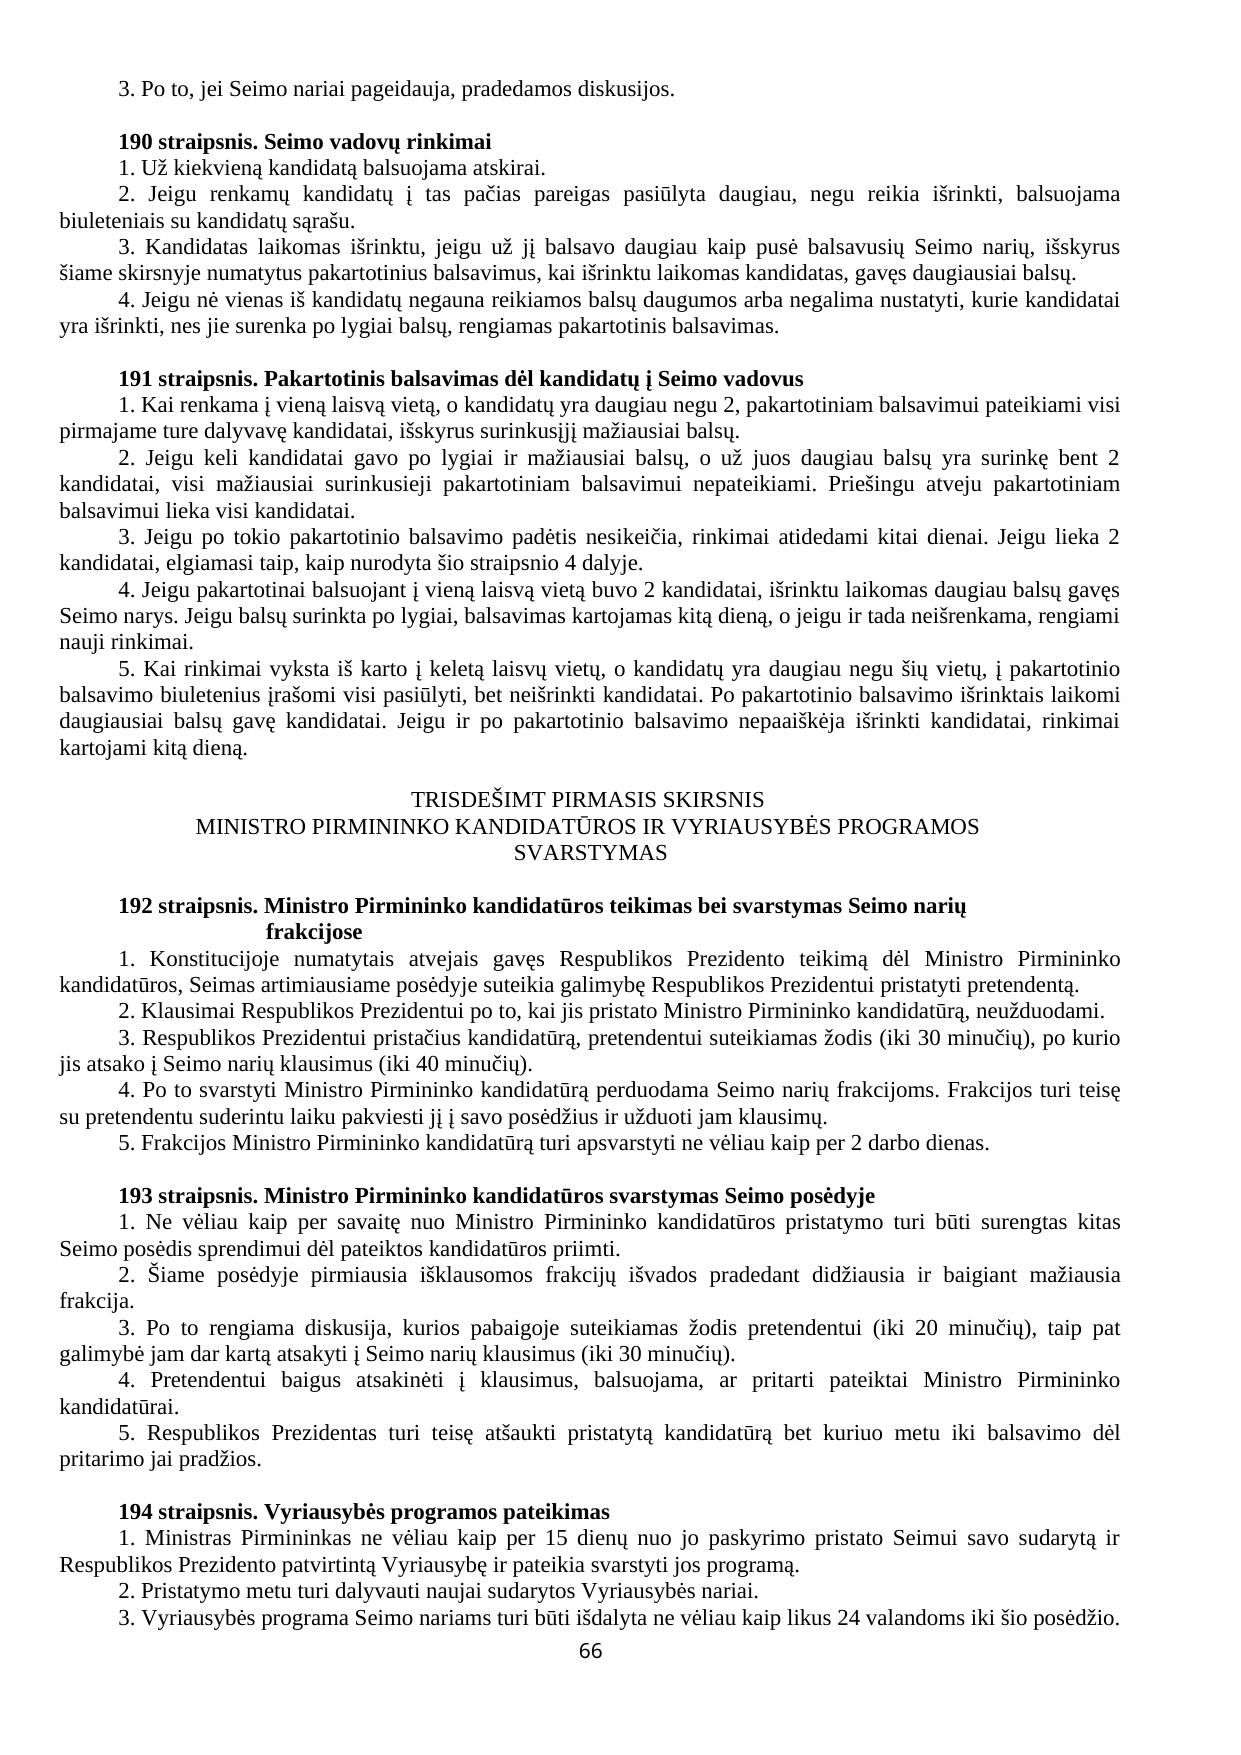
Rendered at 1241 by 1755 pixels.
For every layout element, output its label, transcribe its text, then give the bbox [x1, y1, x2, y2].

text TRISDEŠIMT PIRMASIS SKIRSNIS [59, 787, 1122, 813]
text MINISTRO PIRMININKO KANDIDATŪROS IR VYRIAUSYBĖS PROGRAMOS [59, 813, 1122, 839]
text 191 straipsnis. Pakartotinis balsavimas dėl kandidatų į Seimo vadovus [59, 365, 1122, 391]
text 193 straipsnis. Ministro Pirmininko kandidatūros svarstymas Seimo posėdyje [59, 1182, 1122, 1208]
text 3. Vyriausybės programa Seimo nariams turi būti išdalyta ne vėliau kaip likus 24 valandoms iki šio posėdžio. [59, 1603, 1122, 1630]
text 4. Jeigu pakartotinai balsuojant į vieną laisvą vietą buvo 2 kandidatai, išrinktu laikomas daugiau balsų gavęs Seimo narys. Jeigu balsų surinkta po lygiai, balsavimas kartojamas kitą dieną, o jeigu ir tada neišrenkama, rengiami nauji rinkimai. [59, 576, 1122, 655]
text 1. Ne vėliau kaip per savaitę nuo Ministro Pirmininko kandidatūros pristatymo turi būti surengtas kitas Seimo posėdis sprendimui dėl pateiktos kandidatūros priimti. [59, 1208, 1122, 1261]
text 3. Jeigu po tokio pakartotinio balsavimo padėtis nesikeičia, rinkimai atidedami kitai dienai. Jeigu lieka 2 kandidatai, elgiamasi taip, kaip nurodyta šio straipsnio 4 dalyje. [59, 523, 1122, 576]
text 2. Jeigu keli kandidatai gavo po lygiai ir mažiausiai balsų, o už juos daugiau balsų yra surinkę bent 2 kandidatai, visi mažiausiai surinkusieji pakartotiniam balsavimui nepateikiami. Priešingu atveju pakartotiniam balsavimui lieka visi kandidatai. [59, 444, 1122, 523]
text 4. Pretendentui baigus atsakinėti į klausimus, balsuojama, ar pritarti pateiktai Ministro Pirmininko kandidatūrai. [59, 1366, 1122, 1419]
text 3. Po to rengiama diskusija, kurios pabaigoje suteikiamas žodis pretendentui (iki 20 minučių), taip pat galimybė jam dar kartą atsakyti į Seimo narių klausimus (iki 30 minučių). [59, 1314, 1122, 1366]
text 1. Ministras Pirmininkas ne vėliau kaip per 15 dienų nuo jo paskyrimo pristato Seimui savo sudarytą ir Respublikos Prezidento patvirtintą Vyriausybę ir pateikia svarstyti jos programą. [59, 1524, 1122, 1577]
text 1. Konstitucijoje numatytais atvejais gavęs Respublikos Prezidento teikimą dėl Ministro Pirmininko kandidatūros, Seimas artimiausiame posėdyje suteikia galimybę Respublikos Prezidentui pristatyti pretendentą. [59, 945, 1122, 997]
text 3. Respublikos Prezidentui pristačius kandidatūrą, pretendentui suteikiamas žodis (iki 30 minučių), po kurio jis atsako į Seimo narių klausimus (iki 40 minučių). [59, 1024, 1122, 1076]
text SVARSTYMAS [59, 839, 1122, 866]
text 4. Po to svarstyti Ministro Pirmininko kandidatūrą perduodama Seimo narių frakcijoms. Frakcijos turi teisę su pretendentu suderintu laiku pakviesti jį į savo posėdžius ir užduoti jam klausimų. [59, 1076, 1122, 1129]
text 5. Frakcijos Ministro Pirmininko kandidatūrą turi apsvarstyti ne vėliau kaip per 2 darbo dienas. [59, 1129, 1122, 1156]
text 1. Kai renkama į vieną laisvą vietą, o kandidatų yra daugiau negu 2, pakartotiniam balsavimui pateikiami visi pirmajame ture dalyvavę kandidatai, išskyrus surinkusįjį mažiausiai balsų. [59, 391, 1122, 444]
text frakcijose [266, 918, 1122, 945]
text 5. Respublikos Prezidentas turi teisę atšaukti pristatytą kandidatūrą bet kuriuo metu iki balsavimo dėl pritarimo jai pradžios. [59, 1419, 1122, 1472]
text 3. Kandidatas laikomas išrinktu, jeigu už jį balsavo daugiau kaip pusė balsavusių Seimo narių, išskyrus šiame skirsnyje numatytus pakartotinius balsavimus, kai išrinktu laikomas kandidatas, gavęs daugiausiai balsų. [59, 233, 1122, 286]
text 194 straipsnis. Vyriausybės programos pateikimas [59, 1498, 1122, 1524]
text 2. Pristatymo metu turi dalyvauti naujai sudarytos Vyriausybės nariai. [59, 1577, 1122, 1603]
text 2. Šiame posėdyje pirmiausia išklausomos frakcijų išvados pradedant didžiausia ir baigiant mažiausia frakcija. [59, 1261, 1122, 1314]
text 2. Klausimai Respublikos Prezidentui po to, kai jis pristato Ministro Pirmininko kandidatūrą, neužduodami. [59, 997, 1122, 1024]
text 1. Už kiekvieną kandidatą balsuojama atskirai. [59, 154, 1122, 180]
text 190 straipsnis. Seimo vadovų rinkimai [59, 128, 1122, 154]
text 3. Po to, jei Seimo nariai pageidauja, pradedamos diskusijos. [59, 75, 1122, 101]
text 192 straipsnis. Ministro Pirmininko kandidatūros teikimas bei svarstymas Seimo narių [118, 892, 1122, 918]
text 4. Jeigu nė vienas iš kandidatų negauna reikiamos balsų daugumos arba negalima nustatyti, kurie kandidatai yra išrinkti, nes jie surenka po lygiai balsų, rengiamas pakartotinis balsavimas. [59, 286, 1122, 338]
text 5. Kai rinkimai vyksta iš karto į keletą laisvų vietų, o kandidatų yra daugiau negu šių vietų, į pakartotinio balsavimo biuletenius įrašomi visi pasiūlyti, bet neišrinkti kandidatai. Po pakartotinio balsavimo išrinktais laikomi daugiausiai balsų gavę kandidatai. Jeigu ir po pakartotinio balsavimo nepaaiškėja išrinkti kandidatai, rinkimai kartojami kitą dieną. [59, 655, 1122, 760]
text 2. Jeigu renkamų kandidatų į tas pačias pareigas pasiūlyta daugiau, negu reikia išrinkti, balsuojama biuleteniais su kandidatų sąrašu. [59, 180, 1122, 233]
